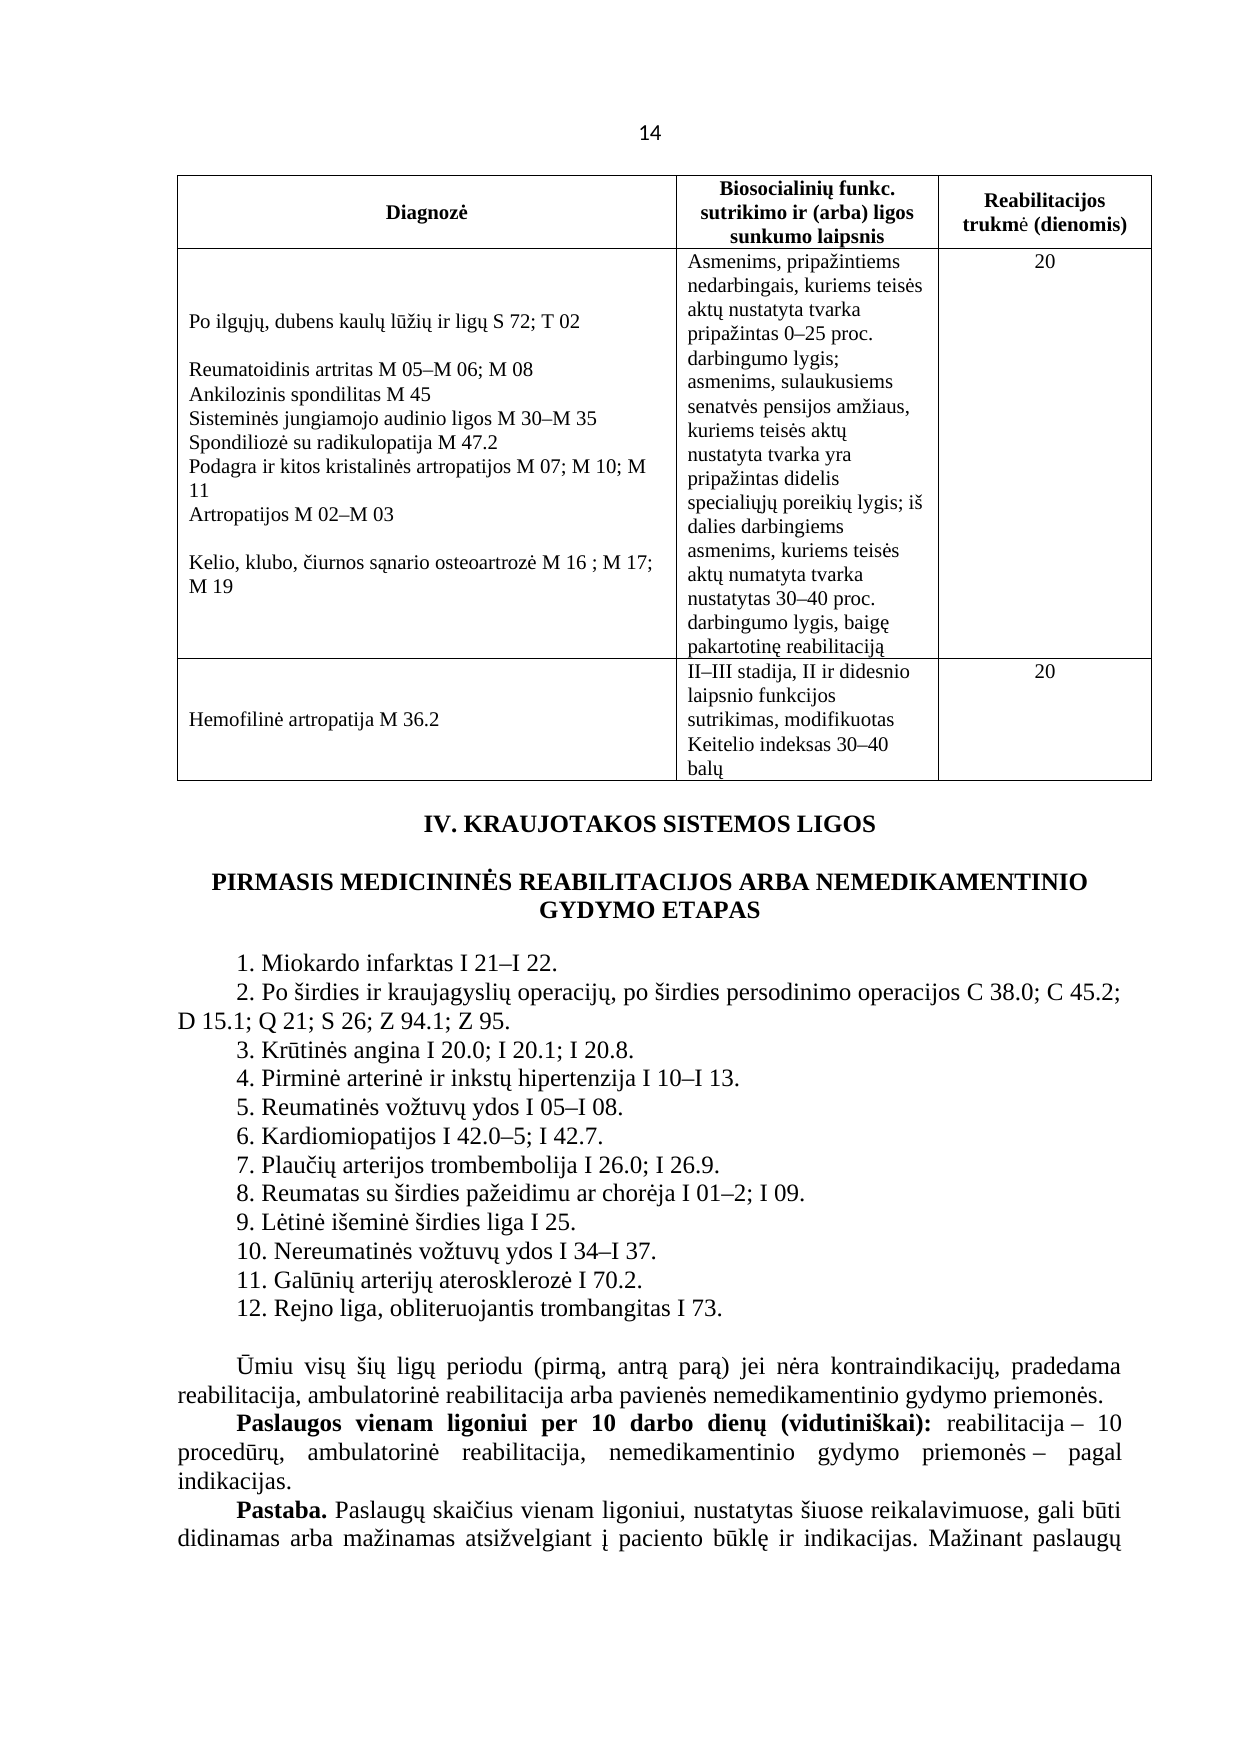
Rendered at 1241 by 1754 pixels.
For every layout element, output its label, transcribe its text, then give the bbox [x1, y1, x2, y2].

text 7. Plaučių arterijos trombembolija I 26.0; I 26.9. [177, 1150, 1122, 1178]
subtitle PIRMASIS medicininės REABILITACIJOS arba nemedikamentinio gydymo ETAPAS [177, 867, 1122, 924]
table_header Biosocialinių funkc. sutrikimo ir (arba) ligos sunkumo laipsnis [677, 176, 938, 248]
text 12. Rejno liga, obliteruojantis trombangitas I 73. [177, 1293, 1122, 1322]
text Pastaba. Paslaugų skaičius vienam ligoniui, nustatytas šiuose reikalavimuose, gali būti didinamas arba mažinamas atsižvelgiant į paciento būklę ir indikacijas. Mažinant paslaugų [177, 1495, 1122, 1552]
text 1. Miokardo infarktas I 21–I 22. [177, 948, 1122, 977]
table_header Diagnozė [178, 176, 676, 248]
text 6. Kardiomiopatijos I 42.0–5; I 42.7. [177, 1121, 1122, 1150]
text 3. Krūtinės angina I 20.0; I 20.1; I 20.8. [177, 1035, 1122, 1063]
text 11. Galūnių arterijų aterosklerozė I 70.2. [177, 1265, 1122, 1293]
table_cell 20 [939, 659, 1151, 779]
table_cell 20 [939, 249, 1151, 658]
text 9. Lėtinė išeminė širdies liga I 25. [177, 1207, 1122, 1236]
text IV. KRAUJOTAKOS SISTEMOS LIGOS [177, 809, 1122, 838]
table_cell II–III stadija, II ir didesnio laipsnio funkcijos sutrikimas, modifikuotas Keitelio indeksas 30–40 balų [677, 659, 938, 779]
table_cell Hemofilinė artropatija M 36.2 [178, 659, 676, 779]
table_header Reabilitacijos trukmė (dienomis) [939, 176, 1151, 248]
text 10. Nereumatinės vožtuvų ydos I 34–I 37. [177, 1236, 1122, 1265]
text 2. Po širdies ir kraujagyslių operacijų, po širdies persodinimo operacijos C 38.0; C 45.2; D 15.1; Q 21; S 26; Z 94.1; Z 95. [177, 977, 1122, 1035]
table_cell Po ilgųjų, dubens kaulų lūžių ir ligų S 72; T 02 Reumatoidinis artritas M 05–M 06; M 08 Ankilozinis spondilitas M 45 Sisteminės jungiamojo audinio ligos M 30–M 35 Spondiliozė su radikulopatija M 47.2 Podagra ir kitos kristalinės artropatijos M 07; M 10; M 11 Artropatijos M 02–M 03 Kelio, klubo, čiurnos sąnario osteoartrozė M 16 ; M 17; M 19 [178, 249, 676, 658]
text 8. Reumatas su širdies pažeidimu ar chorėja I 01–2; I 09. [177, 1178, 1122, 1207]
text 4. Pirminė arterinė ir inkstų hipertenzija I 10–I 13. [177, 1063, 1122, 1092]
text Paslaugos vienam ligoniui per 10 darbo dienų (vidutiniškai): reabilitacija – 10 procedūrų, ambulatorinė reabilitacija, nemedikamentinio gydymo priemonės – pagal indikacijas. [177, 1408, 1122, 1495]
text 5. Reumatinės vožtuvų ydos I 05–I 08. [177, 1092, 1122, 1121]
table_cell Asmenims, pripažintiems nedarbingais, kuriems teisės aktų nustatyta tvarka pripažintas 0–25 proc. darbingumo lygis; asmenims, sulaukusiems senatvės pensijos amžiaus, kuriems teisės aktų nustatyta tvarka yra pripažintas didelis specialiųjų poreikių lygis; iš dalies darbingiems asmenims, kuriems teisės aktų numatyta tvarka nustatytas 30–40 proc. darbingumo lygis, baigę pakartotinę reabilitaciją [677, 249, 938, 658]
text Ūmiu visų šių ligų periodu (pirmą, antrą parą) jei nėra kontraindikacijų, pradedama reabilitacija, ambulatorinė reabilitacija arba pavienės nemedikamentinio gydymo priemonės. [177, 1351, 1122, 1408]
